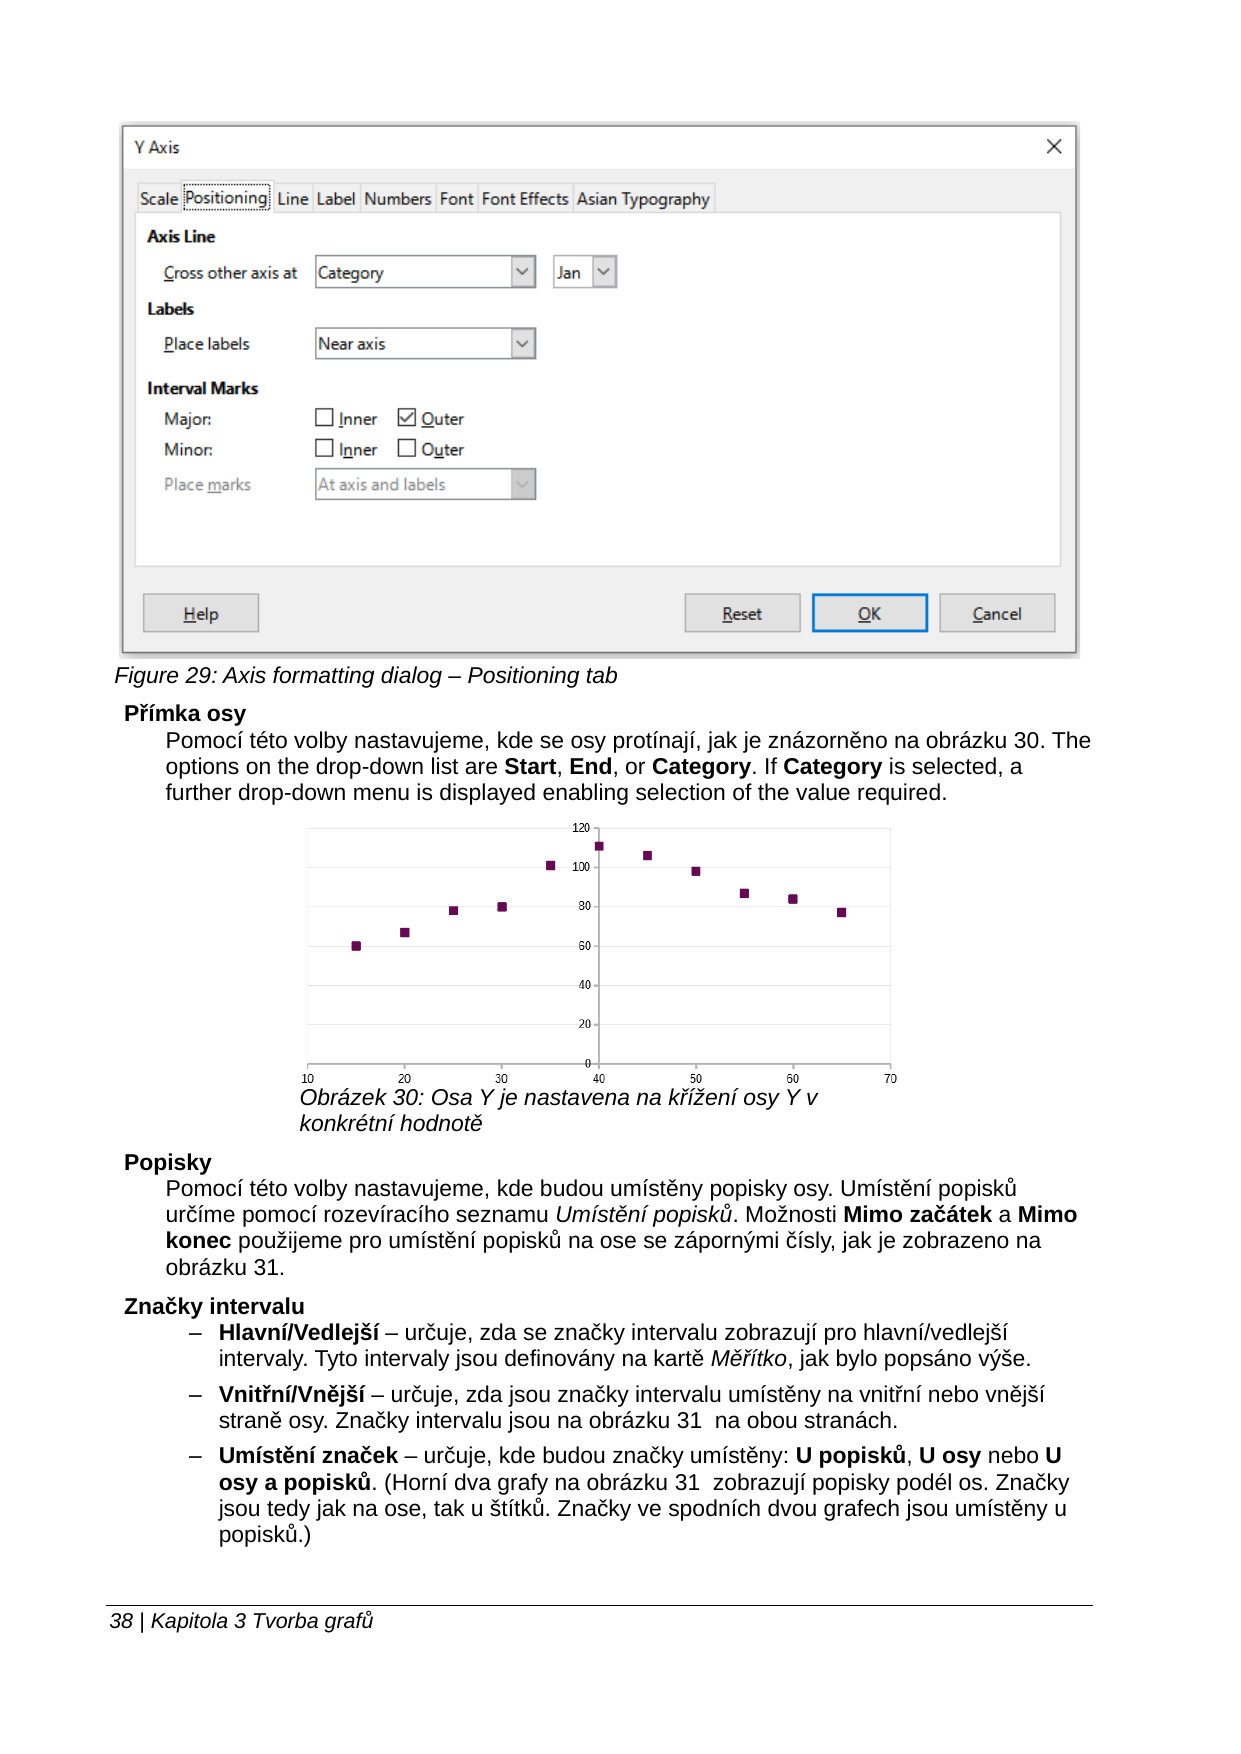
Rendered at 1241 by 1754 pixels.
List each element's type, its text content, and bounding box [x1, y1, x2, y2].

text Figure 29: Axis formatting dialog – Positioning tab [114, 659, 1085, 688]
text Obrázek 30: Osa Y je nastavena na křížení osy Y v konkrétní hodnotě [299, 1084, 899, 1136]
picture [299, 818, 900, 1084]
text Pomocí této volby nastavujeme, kde budou umístěny popisky osy. Umístění popisků určíme pomocí rozevíracího seznamu Umístění popisků. Možnosti Mimo začátek a Mimo konec použijeme pro umístění popisků na ose se zápornými čísly, jak je zobrazeno na obrázku 31. [165, 1175, 1093, 1280]
list Vnitřní/Vnější – určuje, zda jsou značky intervalu umístěny na vnitřní nebo vnější straně osy. Značky intervalu jsou na obrázku 31 na obou stranách. [189, 1381, 1093, 1433]
list Umístění značek – určuje, kde budou značky umístěny: U popisků, U osy nebo U osy a popisků. (Horní dva grafy na obrázku 31 zobrazují popisky podél os. Značky jsou tedy jak na ose, tak u štítků. Značky ve spodních dvou grafech jsou umístěny u popisků.) [189, 1442, 1093, 1548]
text Přímka osy [124, 700, 1093, 727]
picture [118, 121, 1081, 659]
text Popisky [124, 1148, 1093, 1175]
text Značky intervalu [124, 1293, 1093, 1319]
list Hlavní/Vedlejší – určuje, zda se značky intervalu zobrazují pro hlavní/vedlejší intervaly. Tyto intervaly jsou definovány na kartě Měřítko, jak bylo popsáno výše. [189, 1319, 1093, 1372]
text Pomocí této volby nastavujeme, kde se osy protínají, jak je znázorněno na obrázku 30. The options on the drop-down list are Start, End, or Category. If Category is selected, a further drop-down menu is displayed enabling selection of the value required. [165, 727, 1093, 806]
